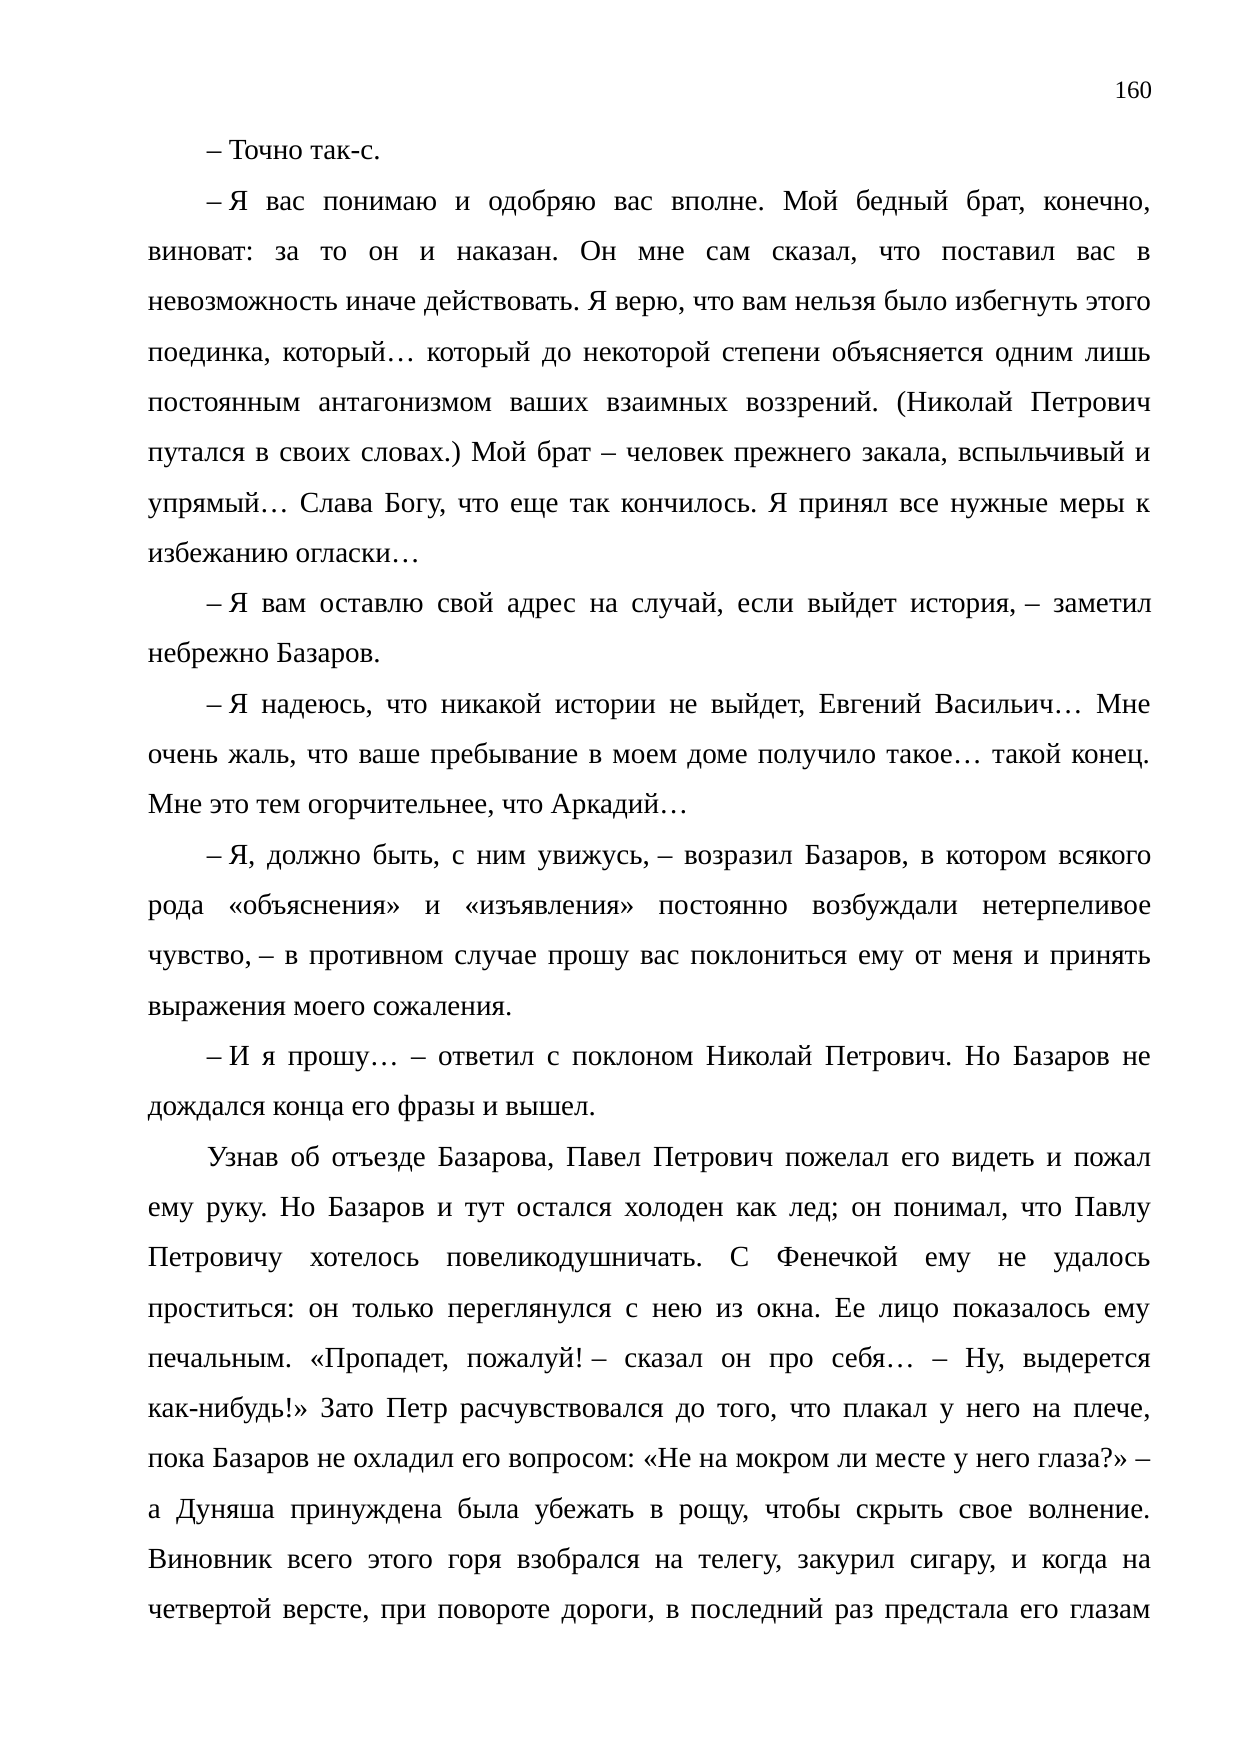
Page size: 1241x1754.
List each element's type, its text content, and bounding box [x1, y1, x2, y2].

text Узнав об отъезде Базарова, Павел Петрович пожелал его видеть и пожал ему руку. Но Базаров и тут остался холоден как лед; он понимал, что Павлу Петровичу хотелось повеликодушничать. С Фенечкой ему не удалось проститься: он только переглянулся с нею из окна. Ее лицо показалось ему печальным. «Пропадет, пожалуй! – сказал он про себя… – Ну, выдерется как‑нибудь!» Зато Петр расчувствовался до того, что плакал у него на плече, пока Базаров не охладил его вопросом: «Не на мокром ли месте у него глаза?» – а Дуняша принуждена была убежать в рощу, чтобы скрыть свое волнение. Виновник всего этого горя взобрался на телегу, закурил сигару, и когда на четвертой версте, при повороте дороги, в последний раз предстала его глазам [148, 1139, 1152, 1625]
text – Я, должно быть, с ним увижусь, – возразил Базаров, в котором всякого рода «объяснения» и «изъявления» постоянно возбуждали нетерпеливое чувство, – в противном случае прошу вас поклониться ему от меня и принять выражения моего сожаления. [148, 837, 1152, 1021]
text – И я прошу… – ответил с поклоном Николай Петрович. Но Базаров не дождался конца его фразы и вышел. [148, 1038, 1152, 1122]
text – Я вас понимаю и одобряю вас вполне. Мой бедный брат, конечно, виноват: за то он и наказан. Он мне сам сказал, что поставил вас в невозможность иначе действовать. Я верю, что вам нельзя было избегнуть этого поединка, который… который до некоторой степени объясняется одним лишь постоянным антагонизмом ваших взаимных воззрений. (Николай Петрович путался в своих словах.) Мой брат – человек прежнего закала, вспыльчивый и упрямый… Слава Богу, что еще так кончилось. Я принял все нужные меры к избежанию огласки… [148, 183, 1152, 568]
text – Я надеюсь, что никакой истории не выйдет, Евгений Васильич… Мне очень жаль, что ваше пребывание в моем доме получило такое… такой конец. Мне это тем огорчительнее, что Аркадий… [148, 686, 1152, 820]
text – Я вам оставлю свой адрес на случай, если выйдет история, – заметил небрежно Базаров. [148, 585, 1152, 669]
text – Точно так‑с. [148, 132, 1152, 166]
